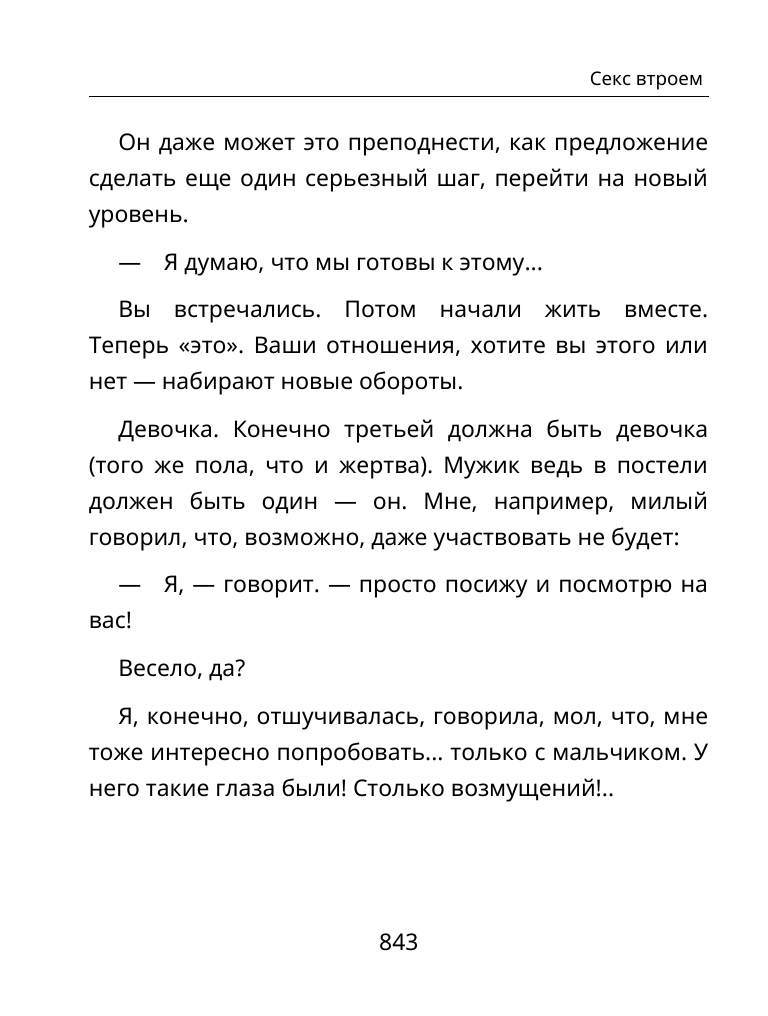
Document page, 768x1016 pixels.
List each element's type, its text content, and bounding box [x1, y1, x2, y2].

text Весело, да? [88, 652, 709, 683]
list Я думаю, что мы готовы к этому... [88, 246, 709, 277]
text Девочка. Конечно третьей должна быть девочка (того же пола, что и жертва). Мужик ведь в постели должен быть один — он. Мне, например, милый говорил, что, возможно, даже участвовать не будет: [88, 413, 709, 552]
text Он даже может это преподнести, как предложение сделать еще один серьезный шаг, перейти на новый уровень. [88, 126, 709, 229]
text Я, конечно, отшучивалась, говорила, мол, что, мне тоже интересно попробовать... только с мальчиком. У него такие глаза были! Столько возмущений!.. [88, 700, 709, 803]
list Я, — говорит. — просто посижу и посмотрю на вас! [88, 568, 709, 636]
text Вы встречались. Потом начали жить вместе. Теперь «это». Ваши отношения, хотите вы этого или нет — набирают новые обороты. [88, 293, 709, 396]
